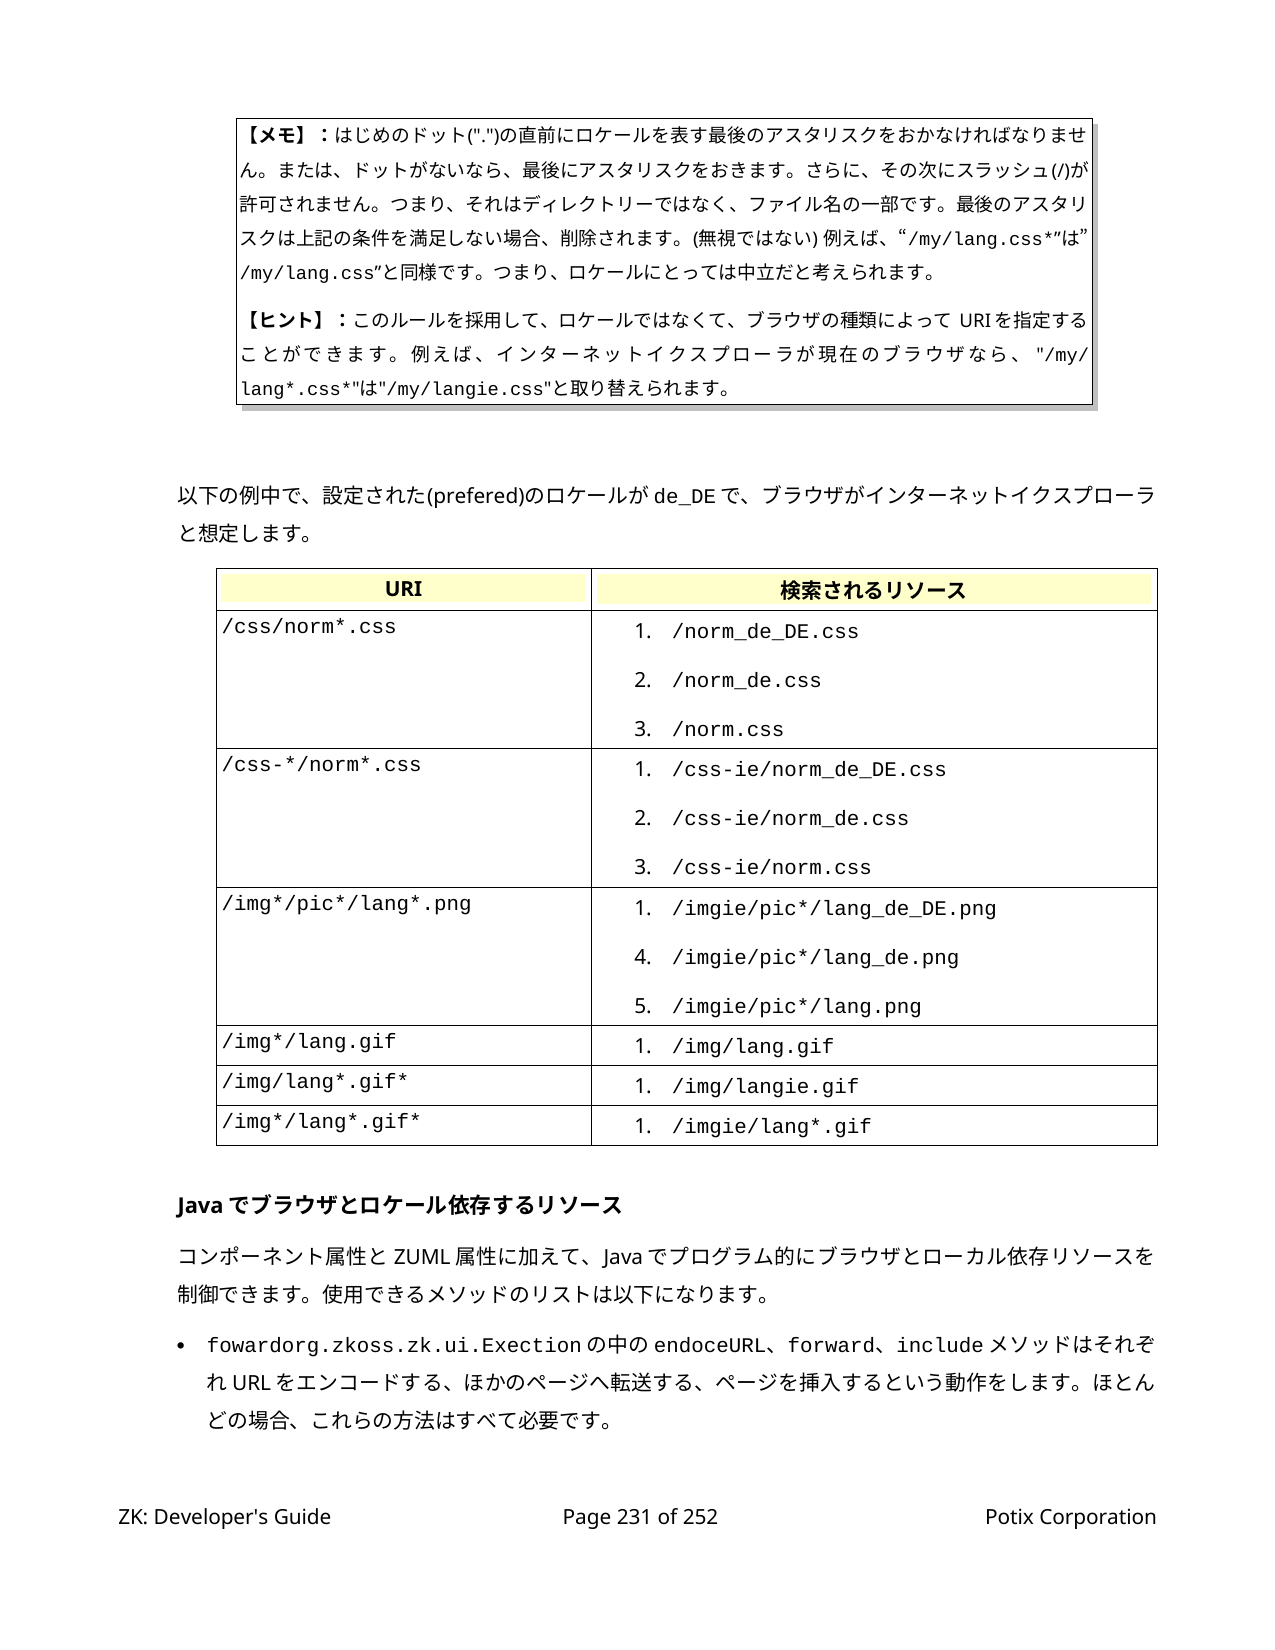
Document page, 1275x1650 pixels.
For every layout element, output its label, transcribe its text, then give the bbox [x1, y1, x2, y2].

table_cell /img*/pic*/lang*.png [217, 888, 591, 1025]
table_cell /img/langie.gif [592, 1066, 1157, 1105]
table_cell /norm_de_DE.css /norm_de.css /norm.css [592, 611, 1157, 748]
table_cell /css-*/norm*.css [217, 749, 591, 887]
table_cell /css/norm*.css [217, 611, 591, 748]
table_header 検索されるリソース [592, 569, 1157, 610]
text 【ヒント】：このルールを採用して、ロケールではなくて、ブラウザの種類によってURIを指定することができます。例えば、インターネットイクスプローラが現在のブラウザなら、"/my/lang*.css*"は"/my/langie.css"と取り替えられます。 [237, 303, 1092, 404]
table_cell /css-ie/norm_de_DE.css /css-ie/norm_de.css /css-ie/norm.css [592, 749, 1157, 887]
table_cell /img*/lang*.gif* [217, 1106, 591, 1145]
table_cell /img/lang.gif [592, 1026, 1157, 1065]
table_header URI [217, 569, 591, 610]
text 以下の例中で、設定された(prefered)のロケールがde_DEで、ブラウザがインターネットイクスプローラと想定します。 [177, 480, 1157, 548]
table_cell /imgie/pic*/lang_de_DE.png /imgie/pic*/lang_de.png /imgie/pic*/lang.png [592, 888, 1157, 1025]
text コンポーネント属性とZUML属性に加えて、Javaでプログラム的にブラウザとローカル依存リソースを制御できます。使用できるメソッドのリストは以下になります。 [177, 1241, 1157, 1308]
table_cell /imgie/lang*.gif [592, 1106, 1157, 1145]
table_cell /img/lang*.gif* [217, 1066, 591, 1105]
table_cell /img*/lang.gif [217, 1026, 591, 1065]
subtitle Javaでブラウザとロケール依存するリソース [177, 1188, 1157, 1220]
text 【メモ】：はじめのドット(".")の直前にロケールを表す最後のアスタリスクをおかなければなりません。または、ドットがないなら、最後にアスタリスクをおきます。さらに、その次にスラッシュ(/)が許可されません。つまり、それはディレクトリーではなく、ファイル名の一部です。最後のアスタリスクは上記の条件を満足しない場合、削除されます。(無視ではない) 例えば、“/my/lang.css*”は”/my/lang.css”と同様です。つまり、ロケールにとっては中立だと考えられます。 [237, 119, 1092, 285]
list fowardorg.zkoss.zk.ui.Exectionの中のendoceURL、forward、includeメソッドはそれぞれURLをエンコードする、ほかのページへ転送する、ページを挿入するという動作をします。ほとんどの場合、これらの方法はすべて必要です。 [177, 1329, 1157, 1434]
